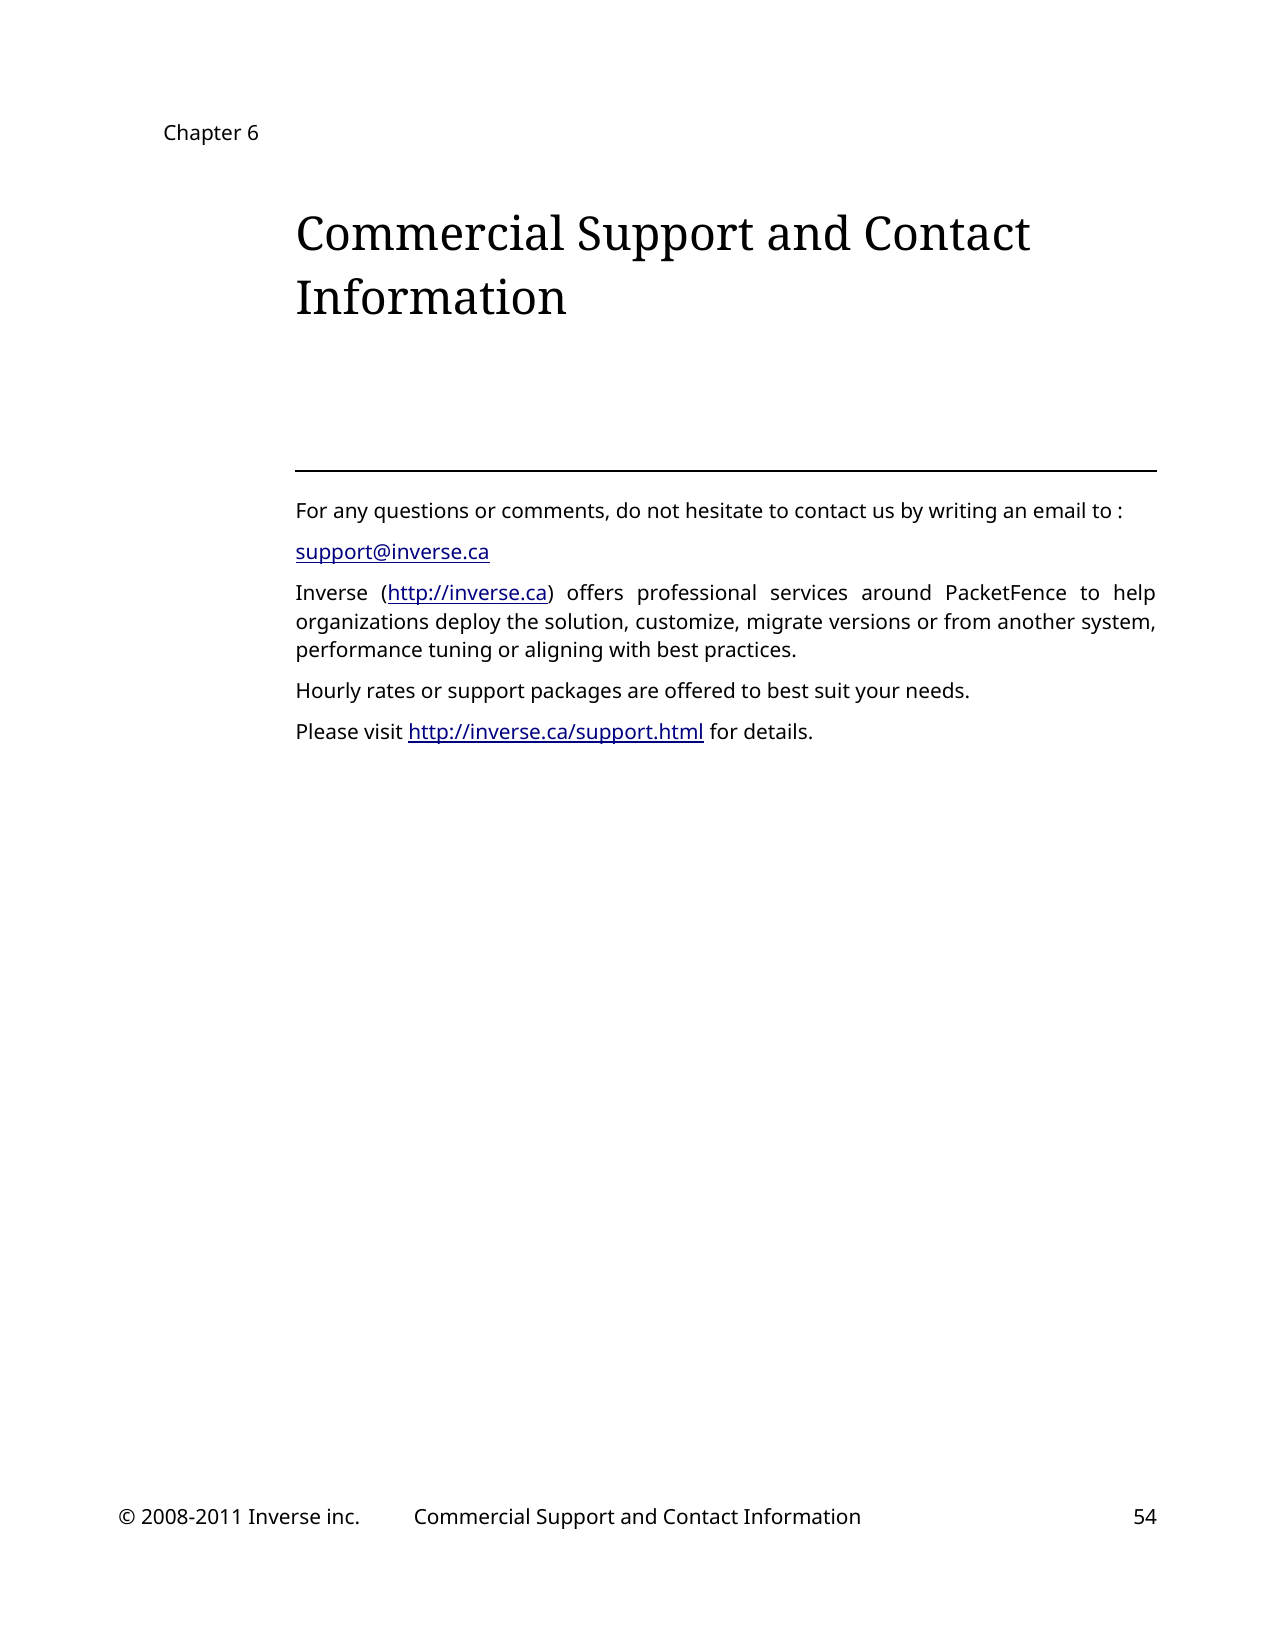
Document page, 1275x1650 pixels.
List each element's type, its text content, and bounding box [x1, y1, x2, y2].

subtitle Commercial Support and Contact Information [295, 201, 1157, 470]
text Inverse (http://inverse.ca) offers professional services around PacketFence to help organizations deploy the solution, customize, migrate versions or from another system, performance tuning or aligning with best practices. [295, 578, 1157, 664]
text For any questions or comments, do not hesitate to contact us by writing an email to : [295, 497, 1157, 525]
text support@inverse.ca [295, 537, 1157, 566]
text Hourly rates or support packages are offered to best suit your needs. [295, 676, 1157, 705]
text Please visit http://inverse.ca/support.html for details. [295, 717, 1157, 746]
